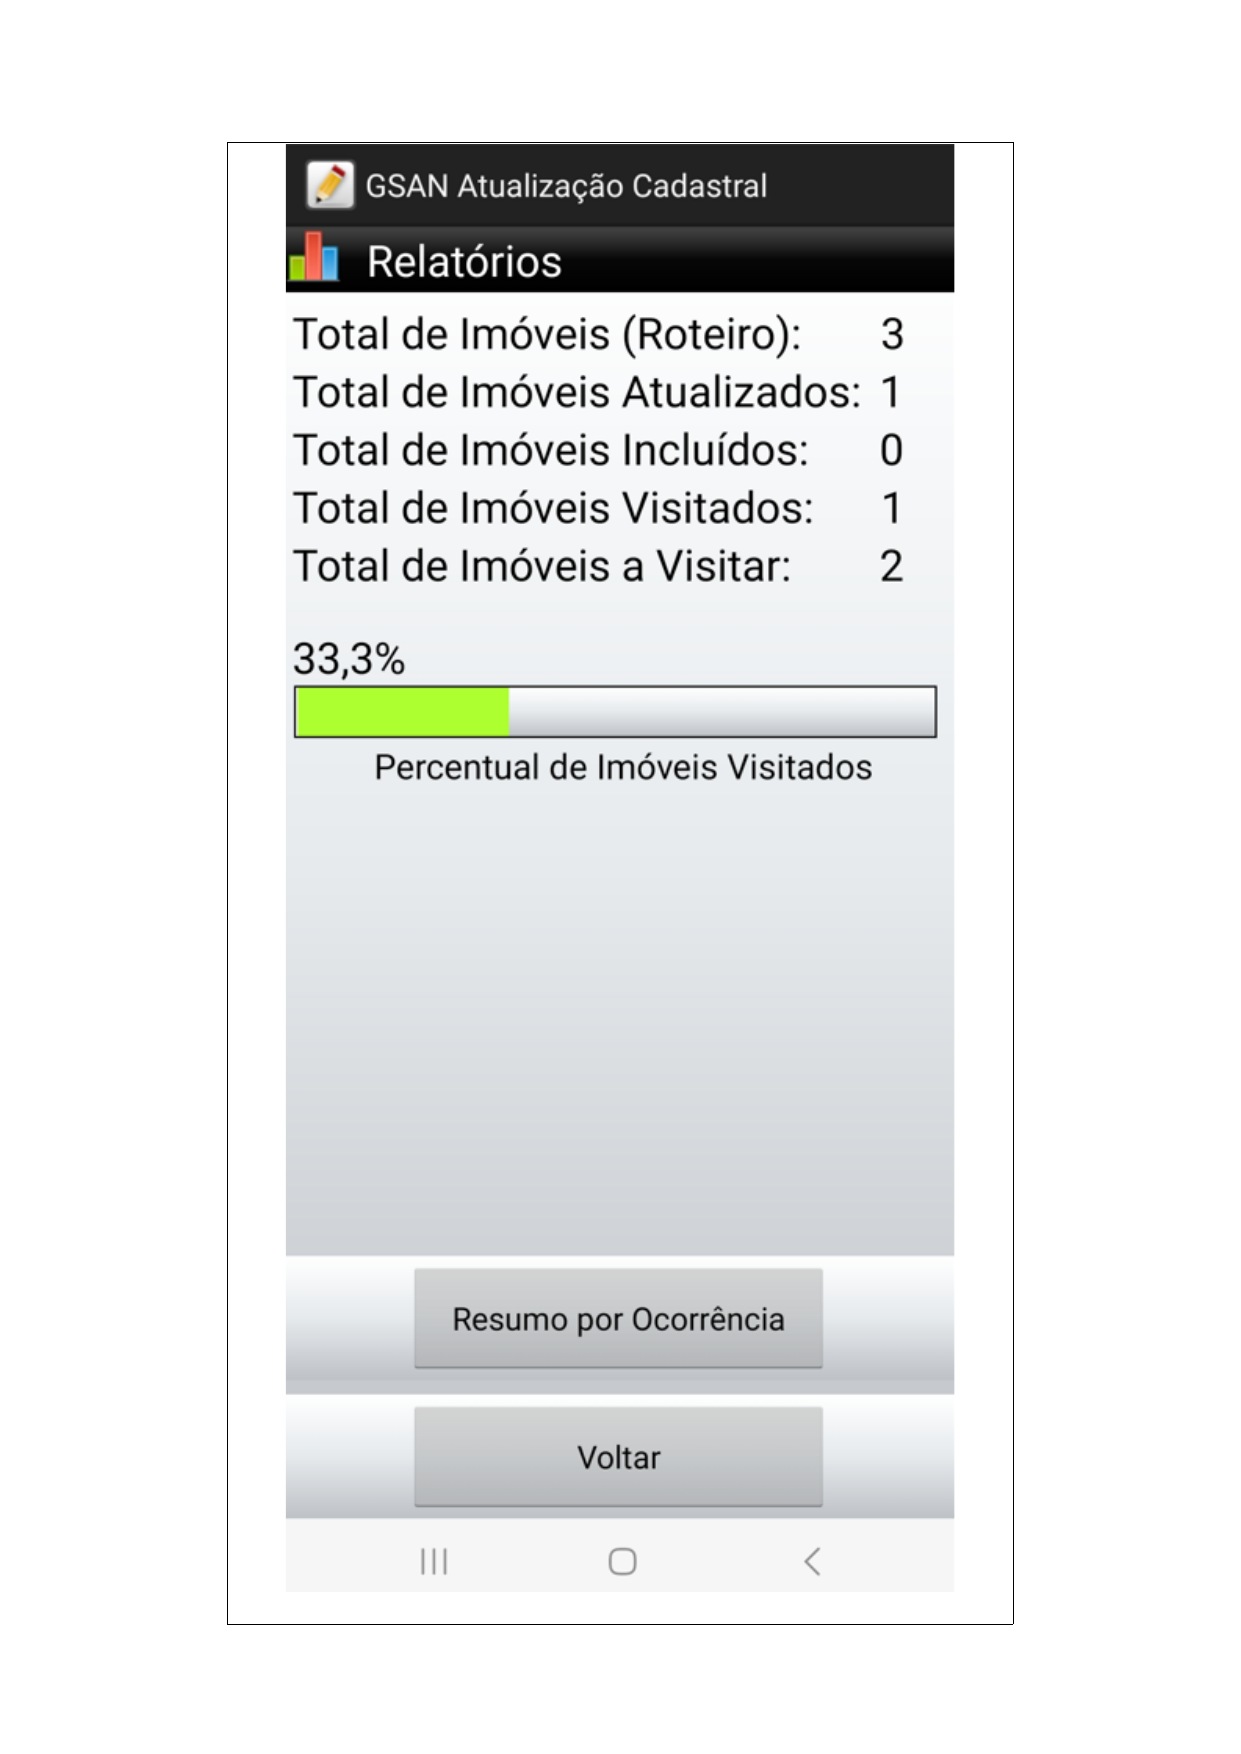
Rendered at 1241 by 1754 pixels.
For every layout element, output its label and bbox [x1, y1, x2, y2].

picture [285, 144, 955, 1592]
table_header [228, 143, 1013, 1624]
